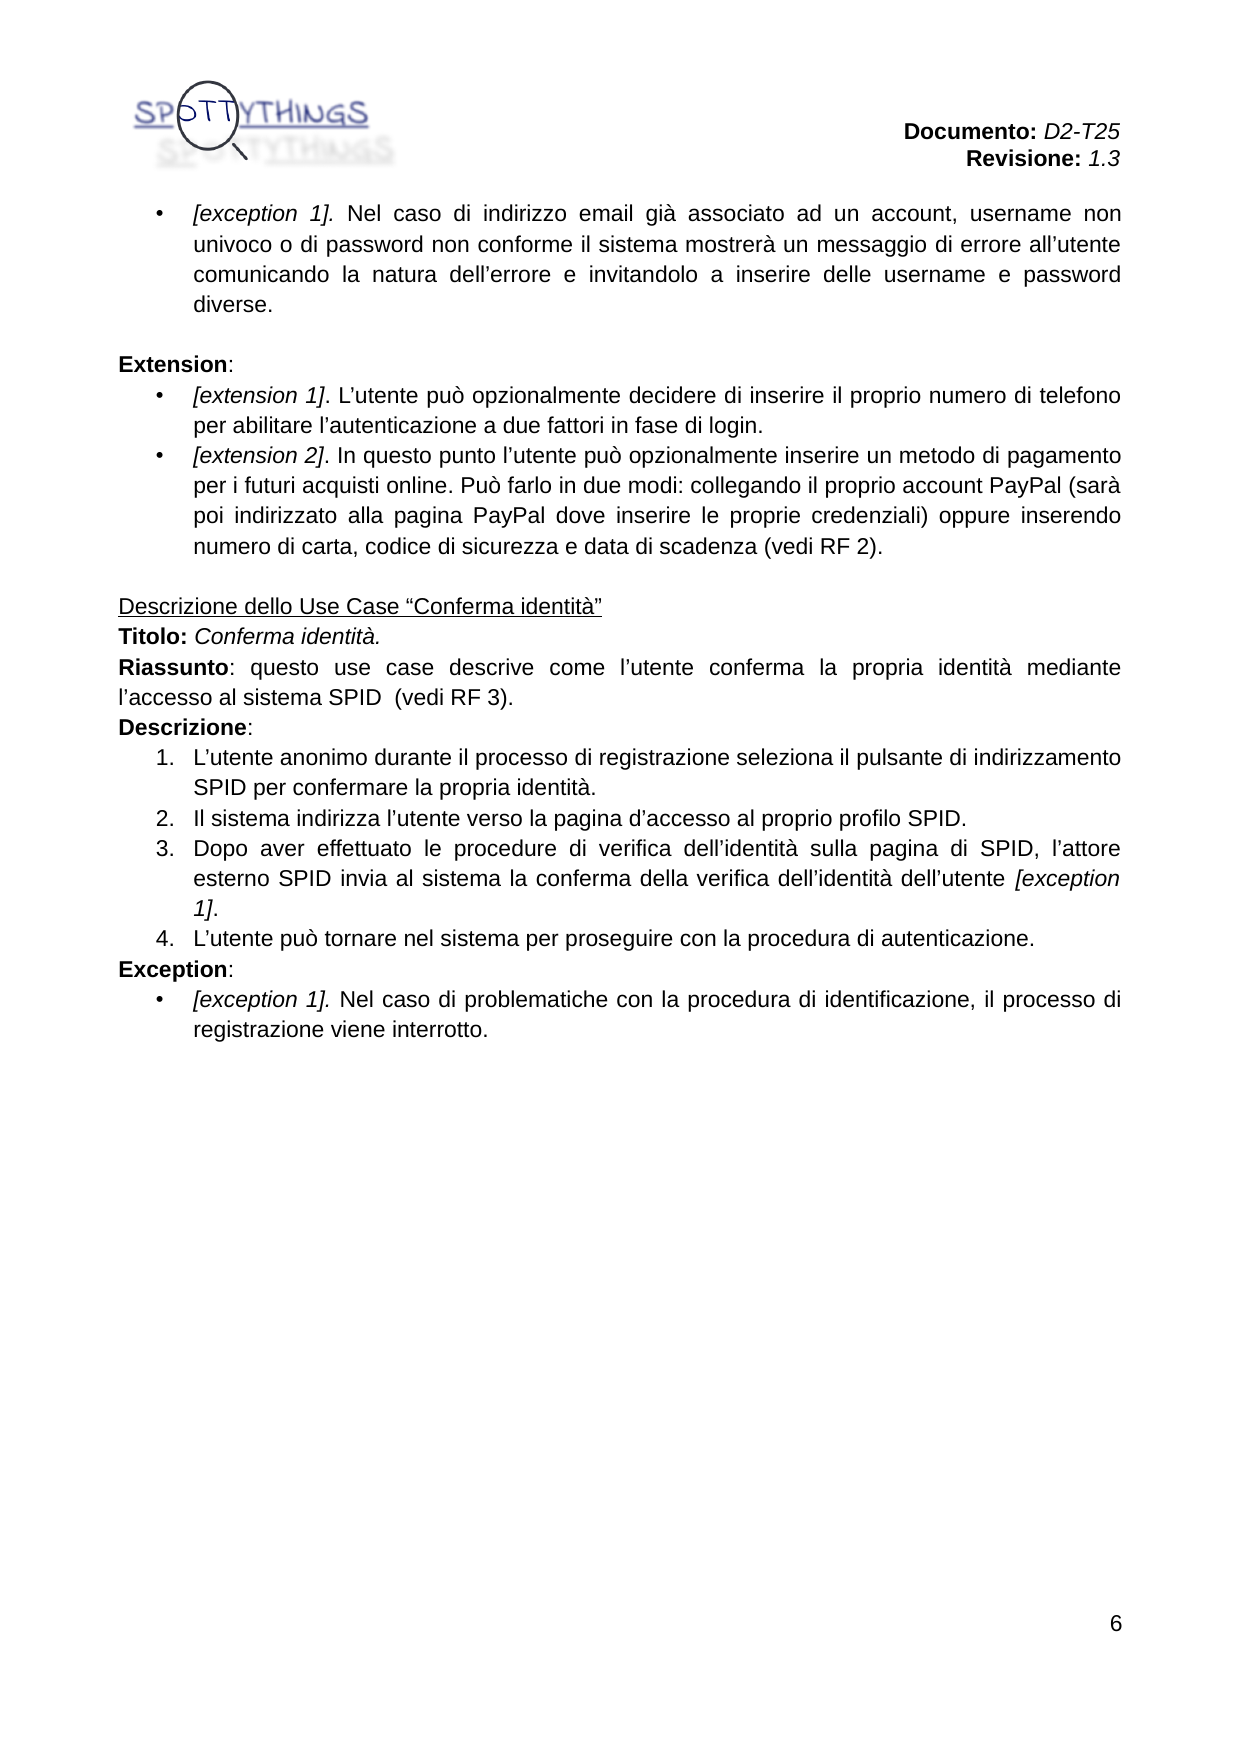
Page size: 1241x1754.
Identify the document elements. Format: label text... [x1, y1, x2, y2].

text Descrizione dello Use Case “Conferma identità” [118, 593, 1122, 619]
list Dopo aver effettuato le procedure di verifica dell’identità sulla pagina di SPID, l’attore esterno SPID invia al sistema la conferma della verifica dell’identità dell’utente [exception 1]. [156, 835, 1122, 921]
text Exception: [118, 956, 1122, 982]
list L’utente può tornare nel sistema per proseguire con la procedura di autenticazione. [156, 925, 1122, 952]
list [extension 2]. In questo punto l’utente può opzionalmente inserire un metodo di pagamento per i futuri acquisti online. Può farlo in due modi: collegando il proprio account PayPal (sarà poi indirizzato alla pagina PayPal dove inserire le proprie credenziali) oppure inserendo numero di carta, codice di sicurezza e data di scadenza (vedi RF 2). [156, 442, 1122, 559]
picture [123, 73, 399, 187]
list [exception 1]. Nel caso di problematiche con la procedura di identificazione, il processo di registrazione viene interrotto. [156, 986, 1122, 1042]
text Riassunto: questo use case descrive come l’utente conferma la propria identità mediante l’accesso al sistema SPID (vedi RF 3). [118, 653, 1122, 710]
text Descrizione: [118, 714, 1122, 740]
list Il sistema indirizza l’utente verso la pagina d’accesso al proprio profilo SPID. [156, 804, 1122, 831]
list [extension 1]. L’utente può opzionalmente decidere di inserire il proprio numero di telefono per abilitare l’autenticazione a due fattori in fase di login. [156, 382, 1122, 438]
list L’utente anonimo durante il processo di registrazione seleziona il pulsante di indirizzamento SPID per confermare la propria identità. [156, 744, 1122, 801]
text Titolo: Conferma identità. [118, 623, 1122, 649]
list [exception 1]. Nel caso di indirizzo email già associato ad un account, username non univoco o di password non conforme il sistema mostrerà un messaggio di errore all’utente comunicando la natura dell’errore e invitandolo a inserire delle username e password diverse. [156, 200, 1122, 317]
text Extension: [118, 351, 1122, 378]
